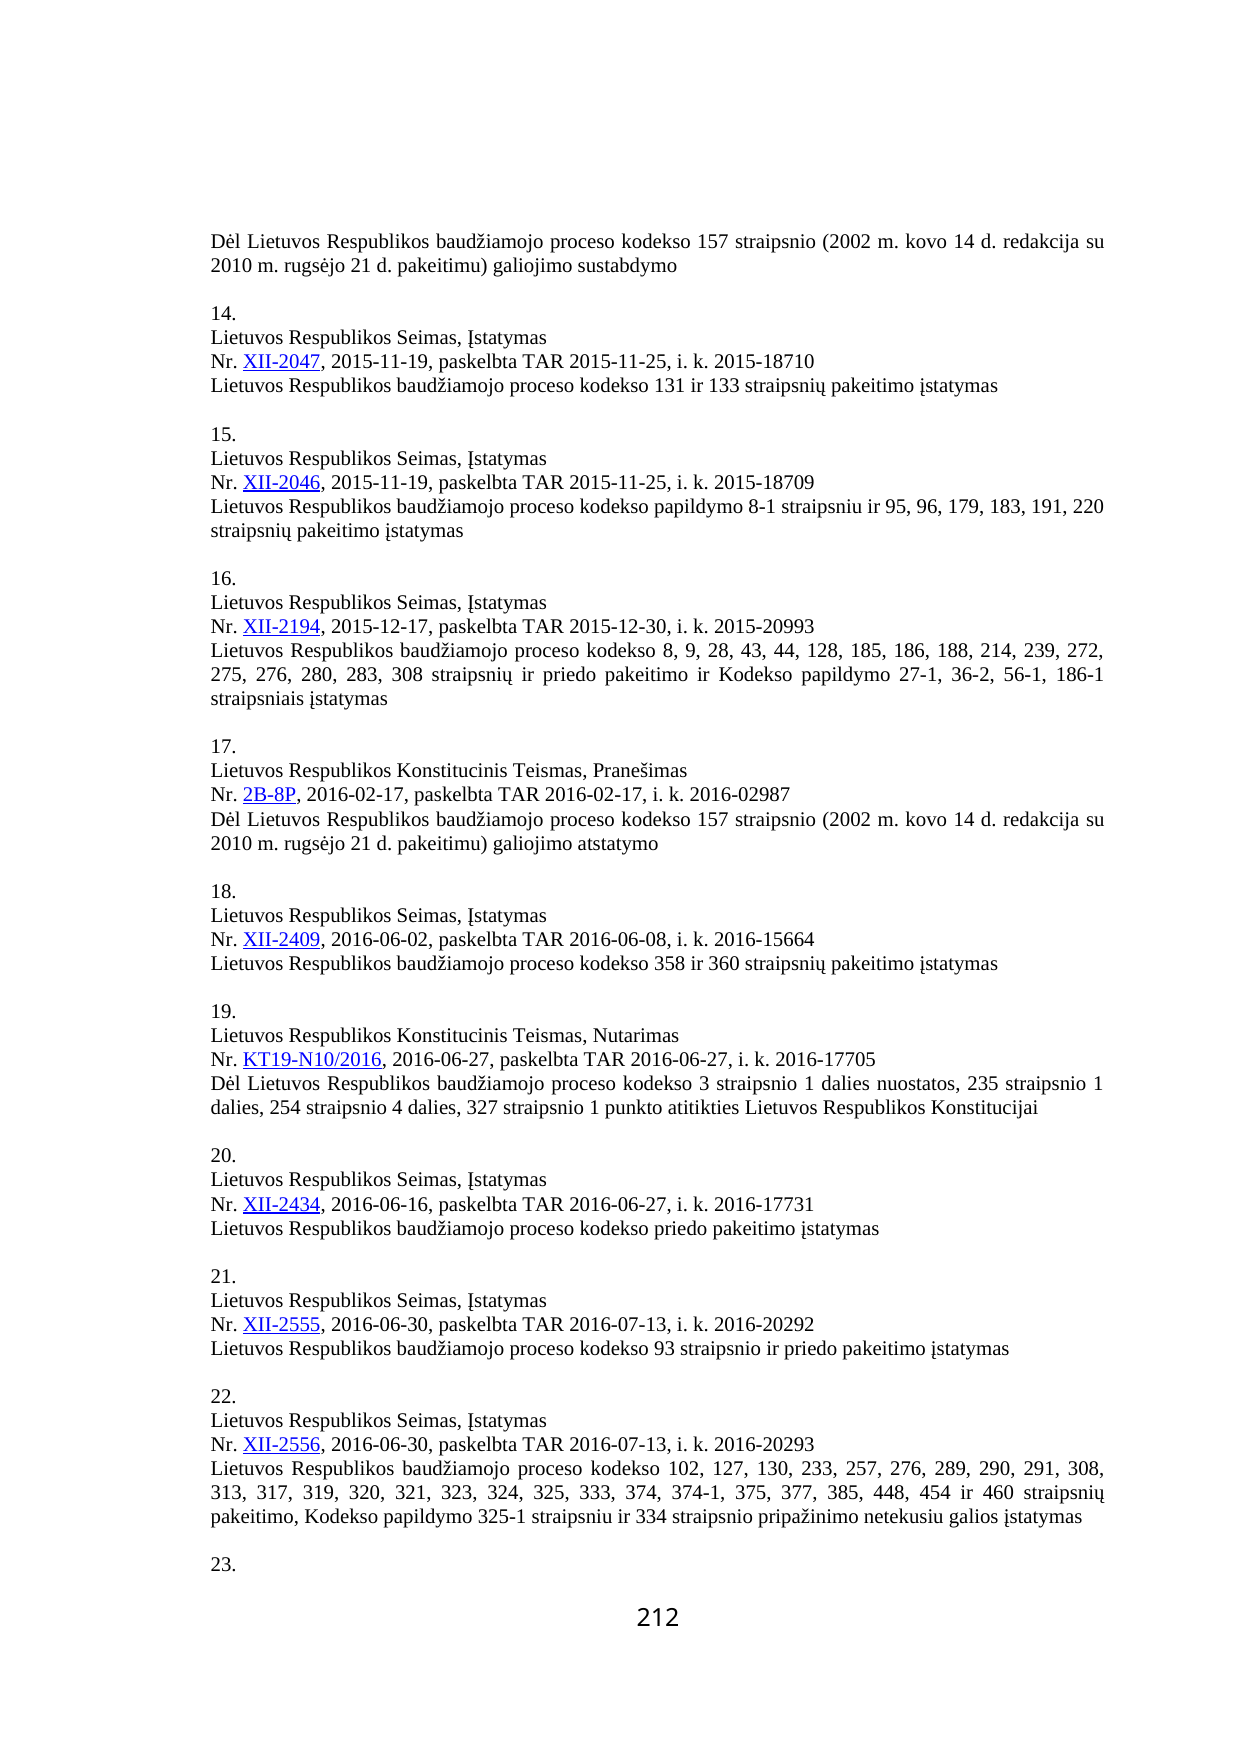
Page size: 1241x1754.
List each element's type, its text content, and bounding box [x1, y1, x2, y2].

text Lietuvos Respublikos Seimas, Įstatymas [210, 325, 1105, 349]
text 21. [210, 1264, 1105, 1288]
text Lietuvos Respublikos Konstitucinis Teismas, Pranešimas [210, 758, 1105, 782]
text Lietuvos Respublikos Seimas, Įstatymas [210, 590, 1105, 614]
text Lietuvos Respublikos Seimas, Įstatymas [210, 903, 1105, 927]
text Nr. KT19-N10/2016, 2016-06-27, paskelbta TAR 2016-06-27, i. k. 2016-17705 [210, 1047, 1105, 1071]
text Lietuvos Respublikos baudžiamojo proceso kodekso 358 ir 360 straipsnių pakeitimo įstatymas [210, 951, 1105, 975]
text Nr. XII-2194, 2015-12-17, paskelbta TAR 2015-12-30, i. k. 2015-20993 [210, 614, 1105, 638]
text Lietuvos Respublikos Seimas, Įstatymas [210, 1408, 1105, 1432]
text Lietuvos Respublikos Seimas, Įstatymas [210, 446, 1105, 469]
text Dėl Lietuvos Respublikos baudžiamojo proceso kodekso 157 straipsnio (2002 m. kovo 14 d. redakcija su 2010 m. rugsėjo 21 d. pakeitimu) galiojimo sustabdymo [210, 229, 1105, 277]
text Lietuvos Respublikos baudžiamojo proceso kodekso 131 ir 133 straipsnių pakeitimo įstatymas [210, 373, 1105, 397]
text 18. [210, 879, 1105, 903]
text Nr. 2B-8P, 2016-02-17, paskelbta TAR 2016-02-17, i. k. 2016-02987 [210, 782, 1105, 806]
text Lietuvos Respublikos baudžiamojo proceso kodekso 102, 127, 130, 233, 257, 276, 289, 290, 291, 308, 313, 317, 319, 320, 321, 323, 324, 325, 333, 374, 374-1, 375, 377, 385, 448, 454 ir 460 straipsnių pakeitimo, Kodekso papildymo 325-1 straipsniu ir 334 straipsnio pripažinimo netekusiu galios įstatymas [210, 1456, 1105, 1528]
text Lietuvos Respublikos Seimas, Įstatymas [210, 1288, 1105, 1312]
text Nr. XII-2555, 2016-06-30, paskelbta TAR 2016-07-13, i. k. 2016-20292 [210, 1312, 1105, 1336]
text Lietuvos Respublikos baudžiamojo proceso kodekso papildymo 8-1 straipsniu ir 95, 96, 179, 183, 191, 220 straipsnių pakeitimo įstatymas [210, 494, 1105, 542]
text 23. [210, 1552, 1105, 1576]
text 15. [210, 421, 1105, 446]
text Lietuvos Respublikos baudžiamojo proceso kodekso 8, 9, 28, 43, 44, 128, 185, 186, 188, 214, 239, 272, 275, 276, 280, 283, 308 straipsnių ir priedo pakeitimo ir Kodekso papildymo 27-1, 36-2, 56-1, 186-1 straipsniais įstatymas [210, 638, 1105, 710]
text Lietuvos Respublikos Konstitucinis Teismas, Nutarimas [210, 1023, 1105, 1047]
text Lietuvos Respublikos baudžiamojo proceso kodekso 93 straipsnio ir priedo pakeitimo įstatymas [210, 1336, 1105, 1360]
text Nr. XII-2409, 2016-06-02, paskelbta TAR 2016-06-08, i. k. 2016-15664 [210, 927, 1105, 951]
text Lietuvos Respublikos baudžiamojo proceso kodekso priedo pakeitimo įstatymas [210, 1216, 1105, 1239]
text 14. [210, 301, 1105, 325]
text 19. [210, 999, 1105, 1023]
text Dėl Lietuvos Respublikos baudžiamojo proceso kodekso 3 straipsnio 1 dalies nuostatos, 235 straipsnio 1 dalies, 254 straipsnio 4 dalies, 327 straipsnio 1 punkto atitikties Lietuvos Respublikos Konstitucijai [210, 1071, 1105, 1119]
text Nr. XII-2434, 2016-06-16, paskelbta TAR 2016-06-27, i. k. 2016-17731 [210, 1191, 1105, 1216]
text 20. [210, 1143, 1105, 1167]
text 22. [210, 1384, 1105, 1408]
text Dėl Lietuvos Respublikos baudžiamojo proceso kodekso 157 straipsnio (2002 m. kovo 14 d. redakcija su 2010 m. rugsėjo 21 d. pakeitimu) galiojimo atstatymo [210, 806, 1105, 854]
text Lietuvos Respublikos Seimas, Įstatymas [210, 1167, 1105, 1191]
text 17. [210, 734, 1105, 758]
text Nr. XII-2047, 2015-11-19, paskelbta TAR 2015-11-25, i. k. 2015-18710 [210, 349, 1105, 373]
text Nr. XII-2556, 2016-06-30, paskelbta TAR 2016-07-13, i. k. 2016-20293 [210, 1432, 1105, 1456]
text 16. [210, 566, 1105, 590]
text Nr. XII-2046, 2015-11-19, paskelbta TAR 2015-11-25, i. k. 2015-18709 [210, 469, 1105, 494]
